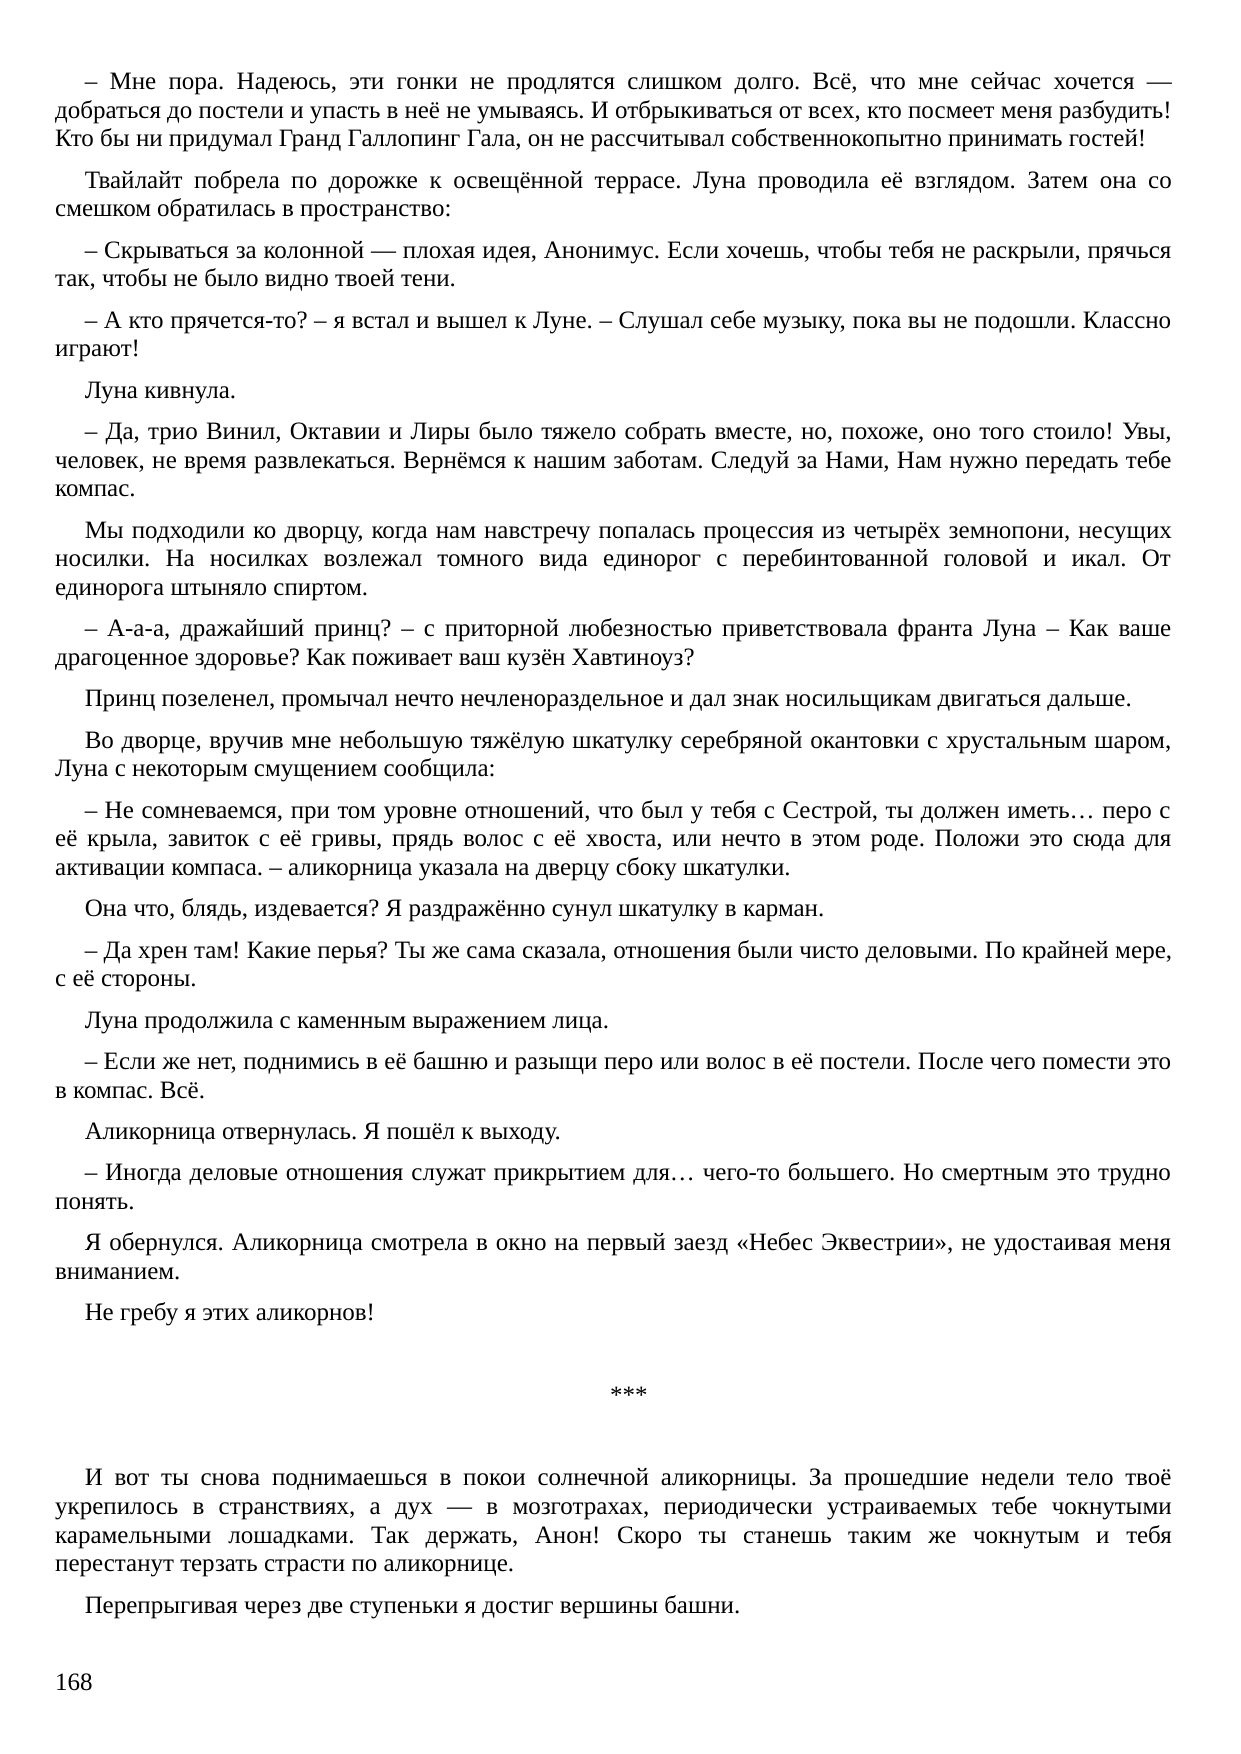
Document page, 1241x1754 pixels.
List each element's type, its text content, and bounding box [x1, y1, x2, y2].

text – Иногда деловые отношения служат прикрытием для… чего-то большего. Но смертным это трудно понять. [55, 1157, 1173, 1215]
text Аликорница отвернулась. Я пошёл к выходу. [55, 1116, 1173, 1145]
text И вот ты снова поднимаешься в покои солнечной аликорницы. За прошедшие недели тело твоё укрепилось в странствиях, а дух — в мозготрахах, периодически устраиваемых тебе чокнутыми карамельными лошадками. Так держать, Анон! Скоро ты станешь таким же чокнутым и тебя перестанут терзать страсти по аликорнице. [55, 1462, 1173, 1577]
text – Не сомневаемся, при том уровне отношений, что был у тебя с Сестрой, ты должен иметь… перо с её крыла, завиток с её гривы, прядь волос с её хвоста, или нечто в этом роде. Положи это сюда для активации компаса. – аликорница указала на дверцу сбоку шкатулки. [55, 795, 1173, 881]
text – Да, трио Винил, Октавии и Лиры было тяжело собрать вместе, но, похоже, оно того стоило! Увы, человек, не время развлекаться. Вернёмся к нашим заботам. Следуй за Нами, Нам нужно передать тебе компас. [55, 416, 1173, 502]
text Принц позеленел, промычал нечто нечленораздельное и дал знак носильщикам двигаться дальше. [55, 683, 1173, 712]
text Твайлайт побрела по дорожке к освещённой террасе. Луна проводила её взглядом. Затем она со смешком обратилась в пространство: [55, 165, 1173, 222]
text Я обернулся. Аликорница смотрела в окно на первый заезд «Небес Эквестрии», не удостаивая меня вниманием. [55, 1227, 1173, 1285]
text Луна кивнула. [55, 375, 1173, 403]
text – Мне пора. Надеюсь, эти гонки не продлятся слишком долго. Всё, что мне сейчас хочется — добраться до постели и упасть в неё не умываясь. И отбрыкиваться от всех, кто посмеет меня разбудить! Кто бы ни придумал Гранд Галлопинг Гала, он не рассчитывал собственнокопытно принимать гостей! [55, 66, 1173, 152]
text – Скрываться за колонной — плохая идея, Анонимус. Если хочешь, чтобы тебя не раскрыли, прячься так, чтобы не было видно твоей тени. [55, 235, 1173, 292]
text Во дворце, вручив мне небольшую тяжёлую шкатулку серебряной окантовки с хрустальным шаром, Луна с некоторым смущением сообщила: [55, 725, 1173, 782]
text *** [55, 1380, 1173, 1408]
text Мы подходили ко дворцу, когда нам навстречу попалась процессия из четырёх земнопони, несущих носилки. На носилках возлежал томного вида единорог с перебинтованной головой и икал. От единорога штыняло спиртом. [55, 515, 1173, 601]
text Она что, блядь, издевается? Я раздражённо сунул шкатулку в карман. [55, 893, 1173, 922]
text – А кто прячется-то? – я встал и вышел к Луне. – Слушал себе музыку, пока вы не подошли. Классно играют! [55, 305, 1173, 362]
text – Если же нет, поднимись в её башню и разыщи перо или волос в её постели. После чего помести это в компас. Всё. [55, 1046, 1173, 1103]
text Перепрыгивая через две ступеньки я достиг вершины башни. [55, 1590, 1173, 1618]
text Луна продолжила с каменным выражением лица. [55, 1005, 1173, 1033]
text Не гребу я этих аликорнов! [55, 1297, 1173, 1326]
text – А-а-а, дражайший принц? – с приторной любезностью приветствовала франта Луна – Как ваше драгоценное здоровье? Как поживает ваш кузён Хавтиноуз? [55, 613, 1173, 671]
text – Да хрен там! Какие перья? Ты же сама сказала, отношения были чисто деловыми. По крайней мере, с её стороны. [55, 935, 1173, 992]
